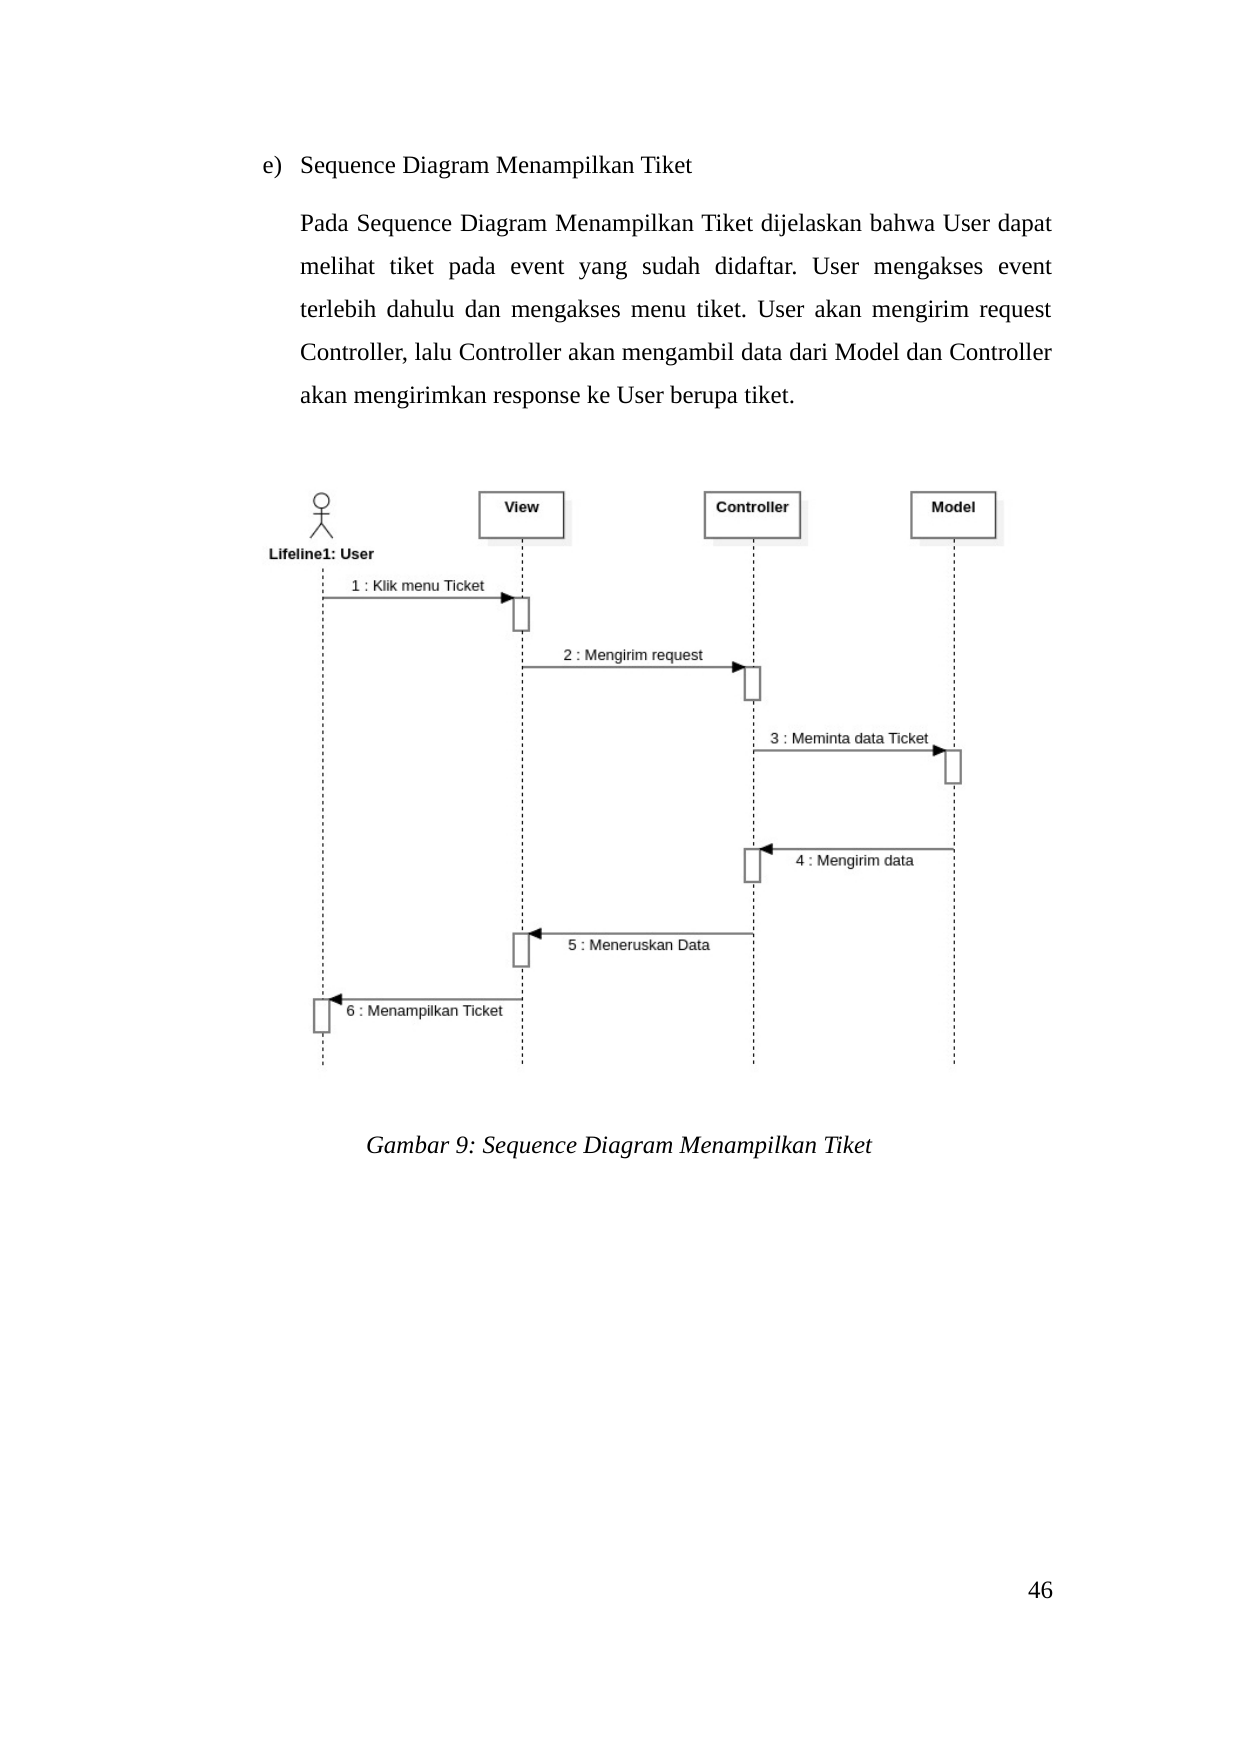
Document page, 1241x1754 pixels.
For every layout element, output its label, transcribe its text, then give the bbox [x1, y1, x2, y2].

list Pada Sequence Diagram Menampilkan Tiket dijelaskan bahwa User dapat melihat tiket pada event yang sudah didaftar. User mengakses event terlebih dahulu dan mengakses menu tiket. User akan mengirim request Controller, lalu Controller akan mengambil data dari Model dan Controller akan mengirimkan response ke User berupa tiket. [262, 208, 1053, 409]
picture [225, 450, 1016, 1111]
list Gambar 9: Sequence Diagram Menampilkan Tiket [225, 1111, 1015, 1159]
list Sequence Diagram Menampilkan Tiket [262, 150, 1053, 179]
